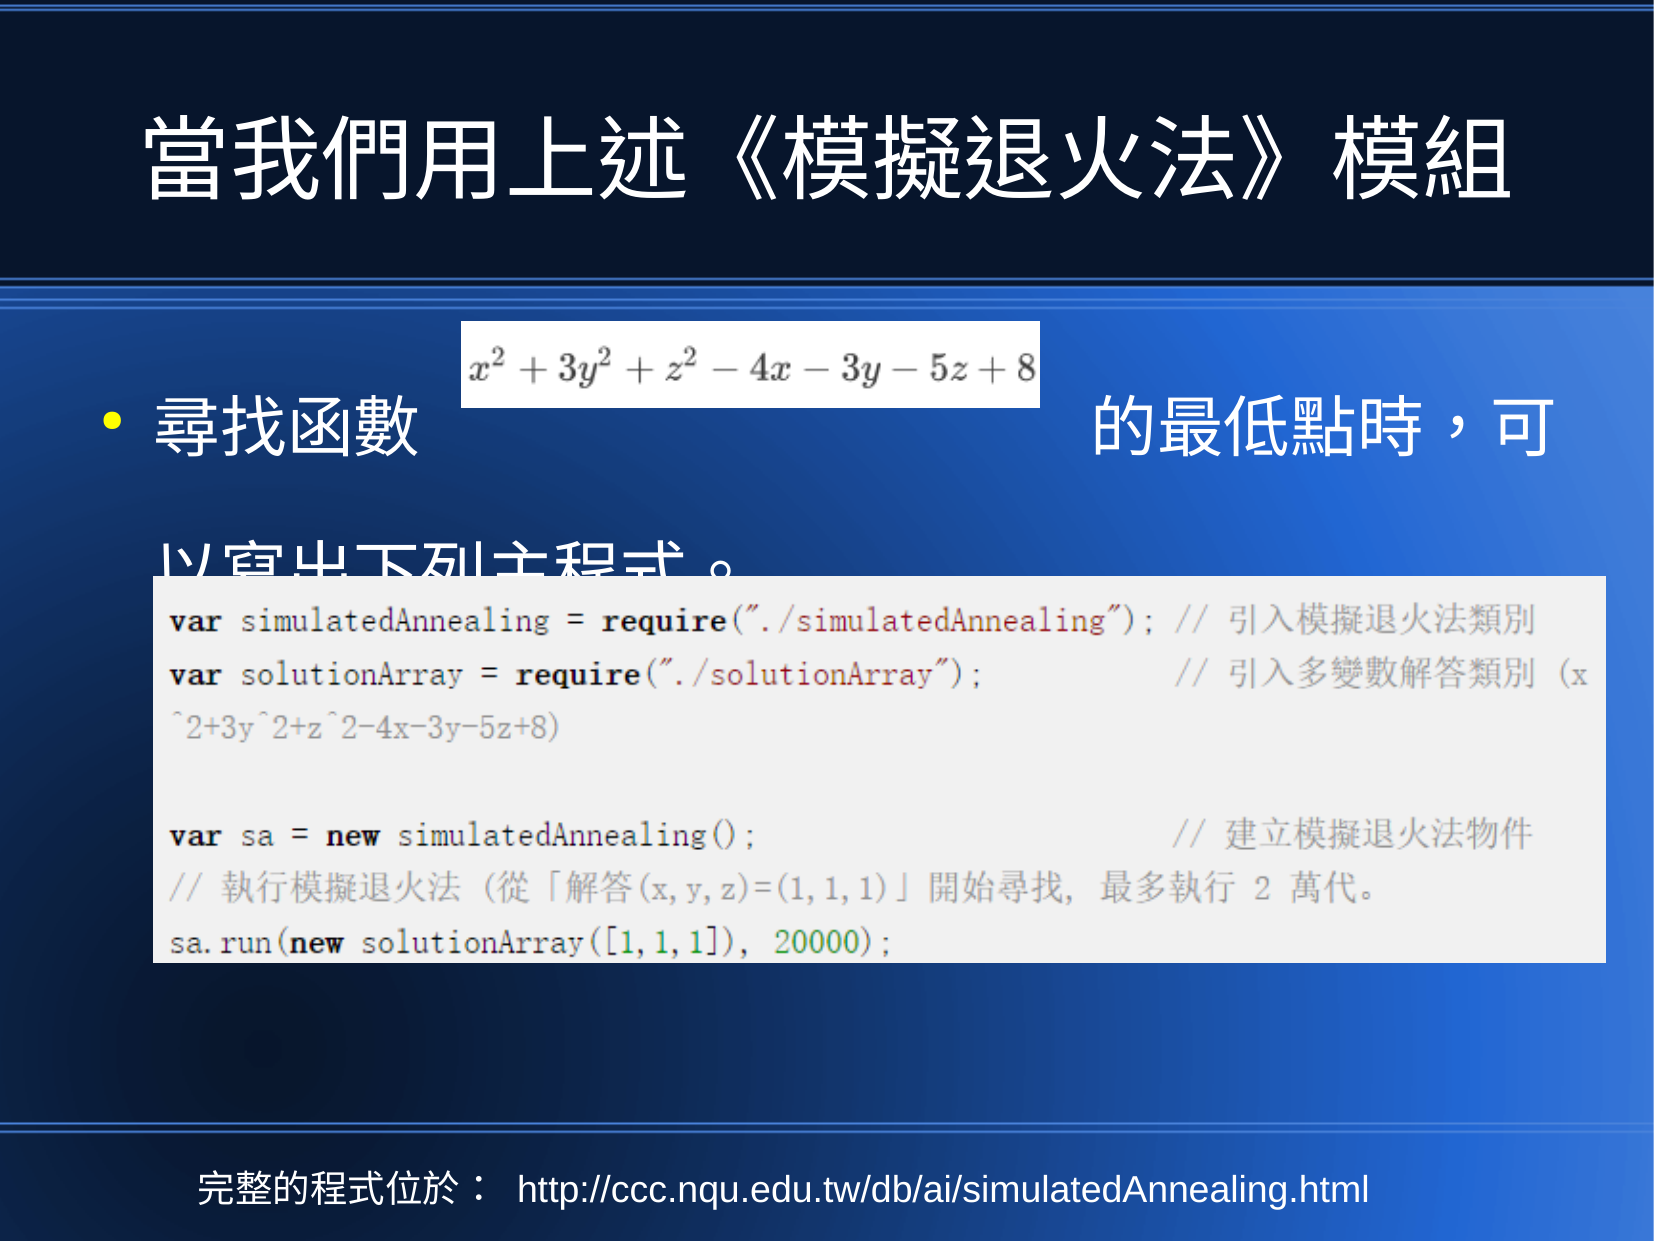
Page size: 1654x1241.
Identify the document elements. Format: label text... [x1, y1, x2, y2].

picture [0, 0, 1654, 1241]
text_box 完整的程式位於： http://ccc.nqu.edu.tw/db/ai/simulatedAnnealing.html [183, 1151, 1384, 1214]
title 當我們用上述《模擬退火法》模組 [82, 49, 1571, 257]
list 尋找函數 的最低點時，可以寫出下列主程式。 [82, 325, 1571, 1241]
